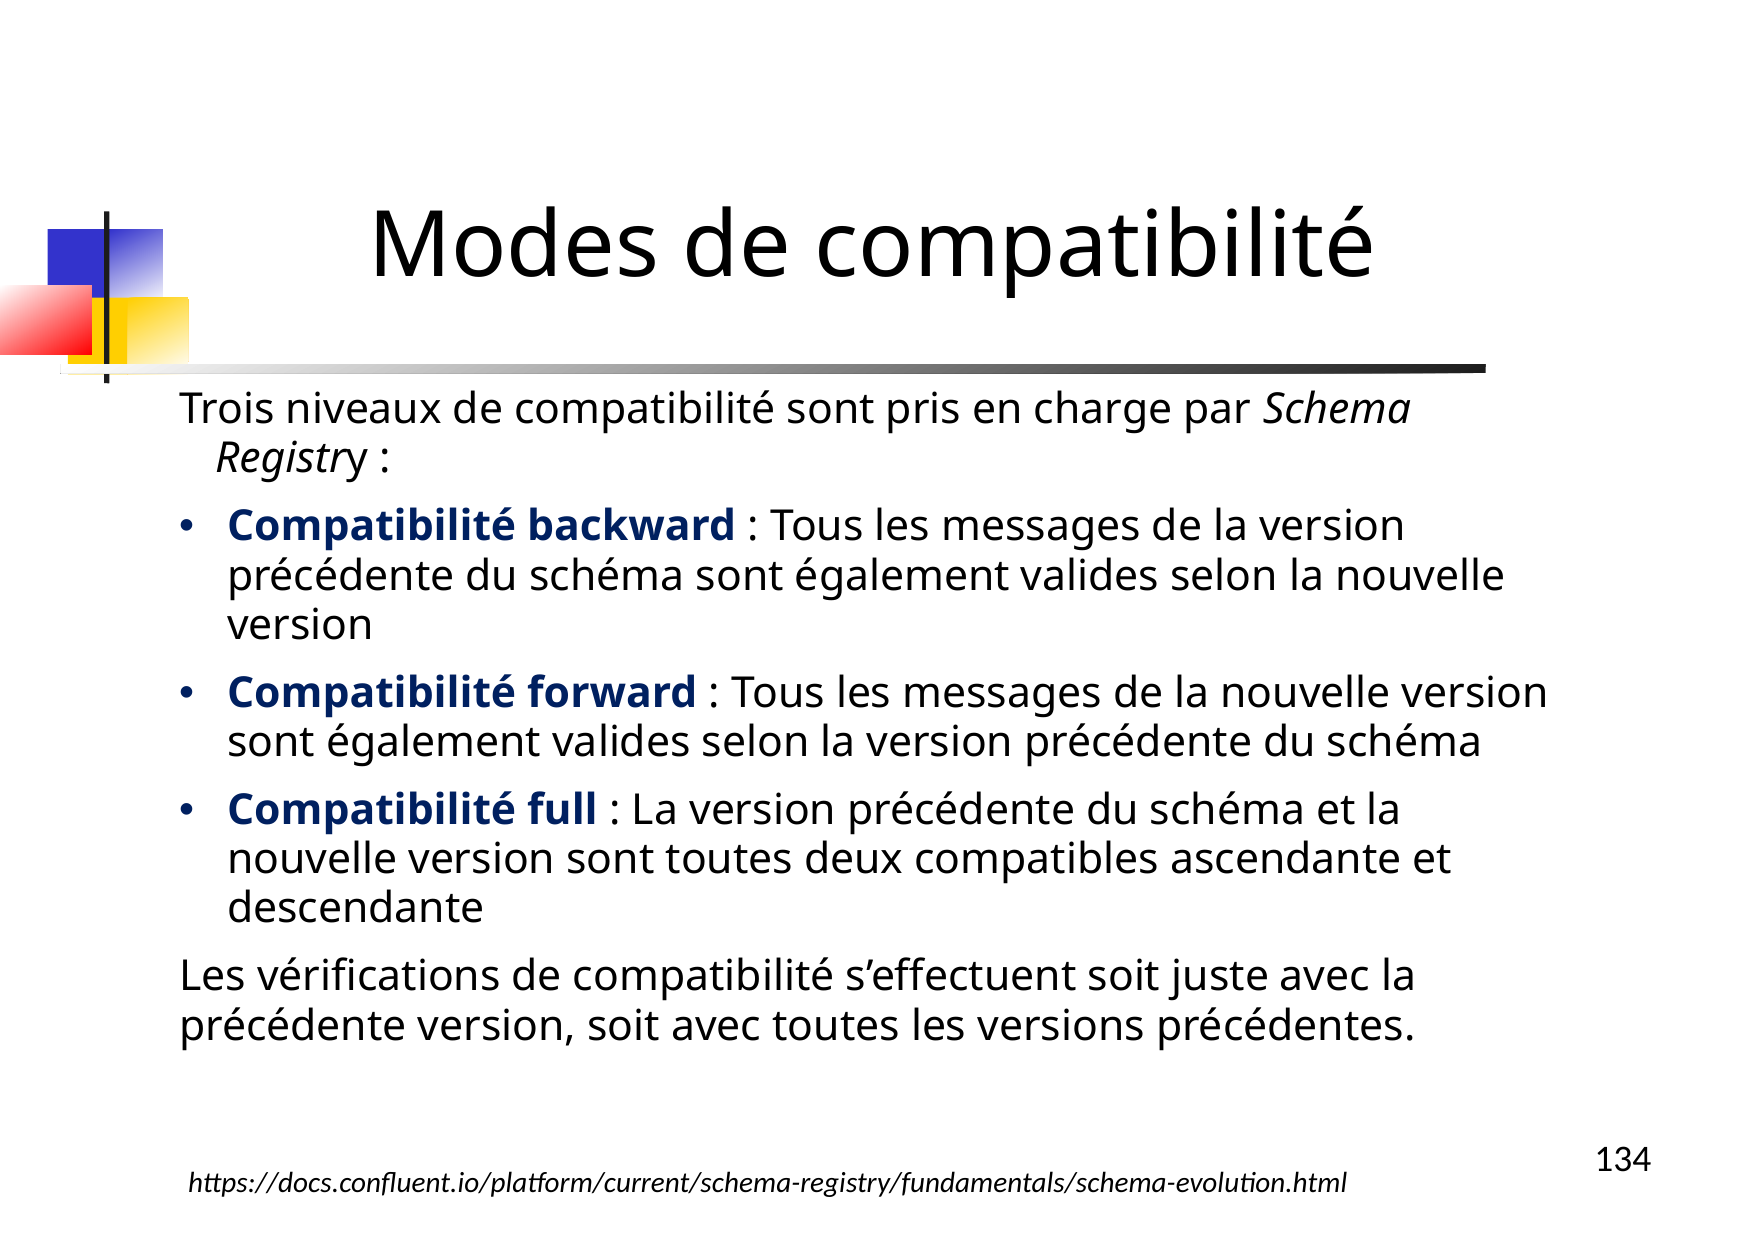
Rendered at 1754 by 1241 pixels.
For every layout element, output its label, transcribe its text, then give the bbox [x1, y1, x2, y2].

title Modes de compatibilité [179, 139, 1567, 351]
text_box https://docs.confluent.io/platform/current/schema-registry/fundamentals/schema-evolution.html [173, 1156, 1364, 1207]
list Trois niveaux de compatibilité sont pris en charge par Schema Registry : Compatibilité backward : Tous les messages de la version précédente du schéma sont également valides selon la nouvelle version Compatibilité forward : Tous les messages de la nouvelle version sont également valides selon la version précédente du schéma Compatibilité full : La version précédente du schéma et la nouvelle version sont toutes deux compatibles ascendante et descendante Les vérifications de compatibilité s’effectuent soit juste avec la précédente version, soit avec toutes les versions précédentes. [179, 384, 1567, 1104]
